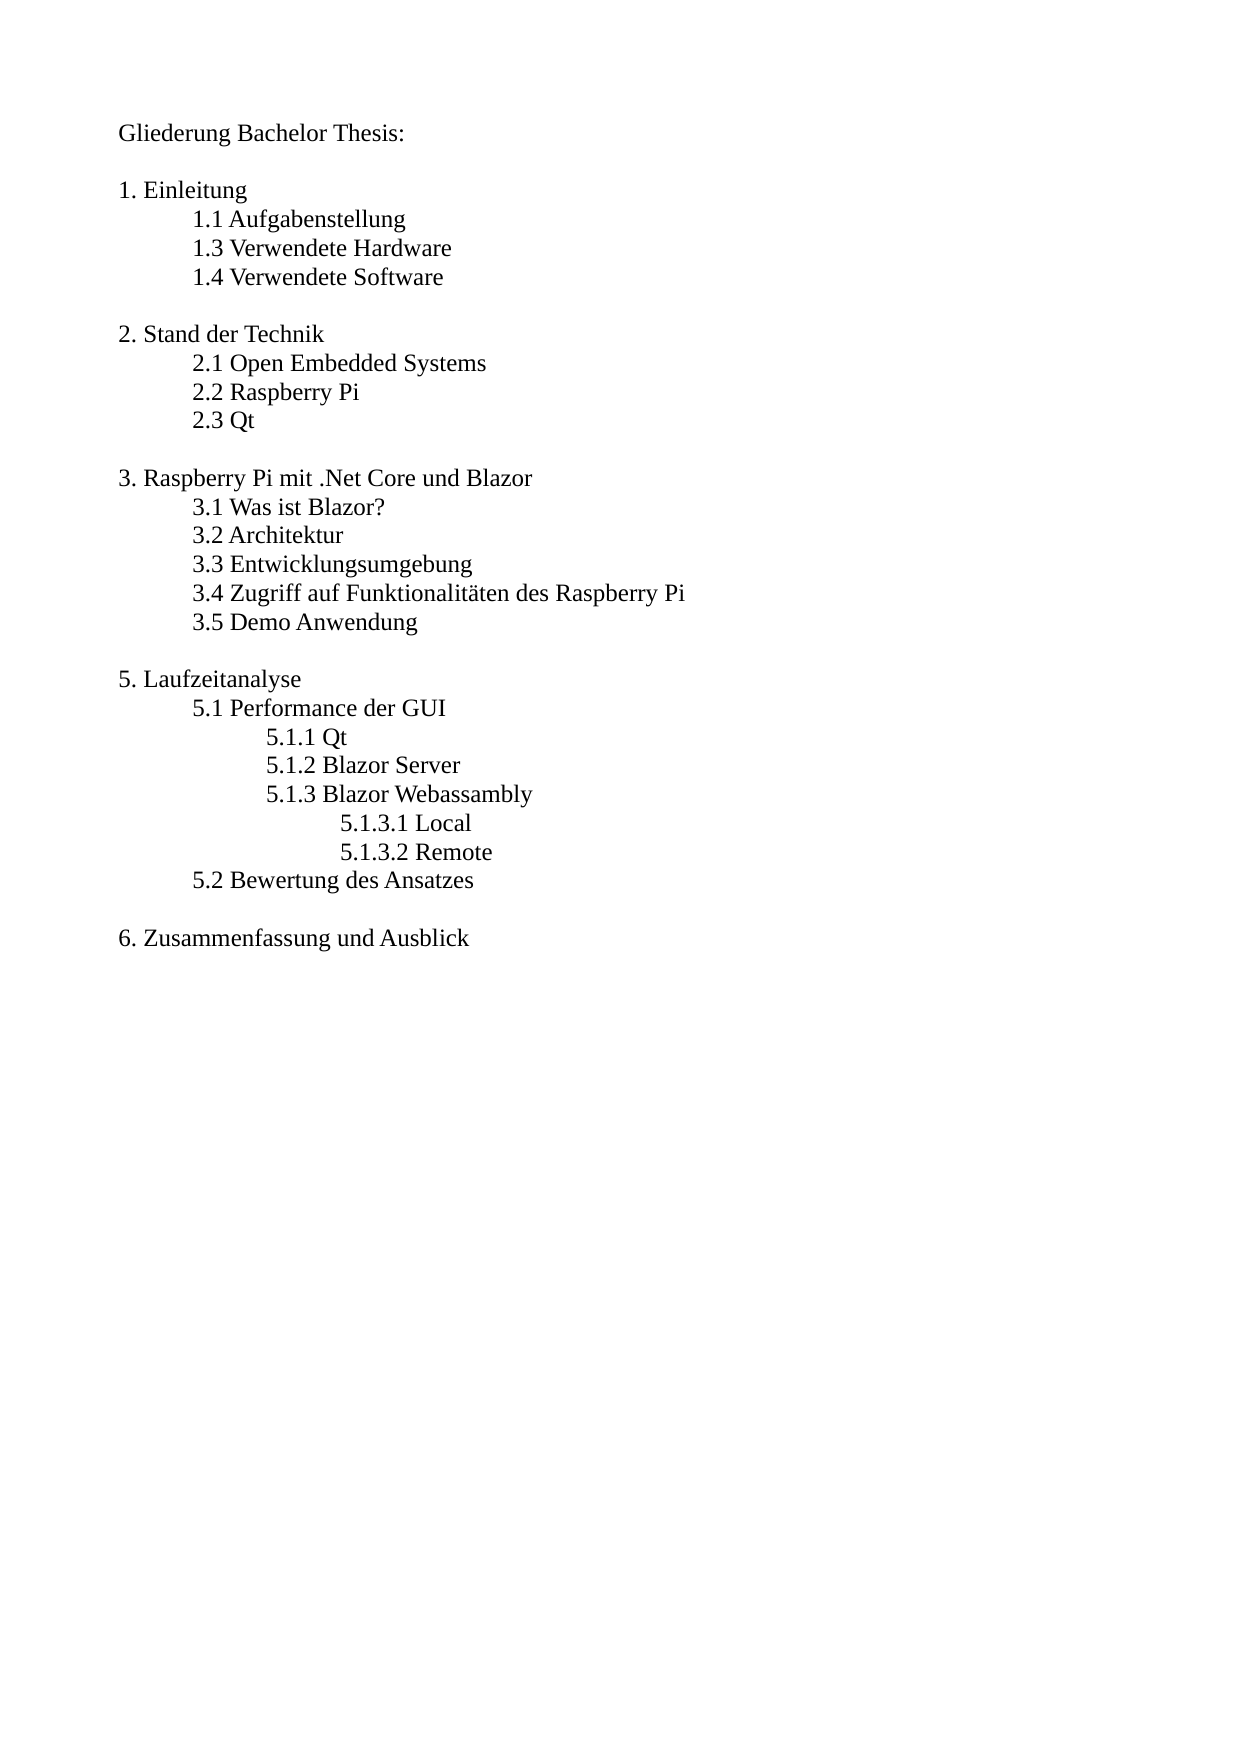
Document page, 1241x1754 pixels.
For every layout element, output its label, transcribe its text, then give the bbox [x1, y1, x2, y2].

text 2. Stand der Technik 2.1 Open Embedded Systems [118, 291, 1122, 377]
text 1. Einleitung [118, 176, 1122, 204]
text Gliederung Bachelor Thesis: [118, 118, 1122, 147]
text 1.3 Verwendete Hardware 1.4 Verwendete Software [118, 233, 1122, 291]
text 6. Zusammenfassung und Ausblick [118, 894, 1122, 981]
text 1.1 Aufgabenstellung [118, 204, 1122, 233]
text 2.2 Raspberry Pi 2.3 Qt 3. Raspberry Pi mit .Net Core und Blazor 3.1 Was ist Blazor? 3.2 Architektur 3.3 Entwicklungsumgebung 3.4 Zugriff auf Funktionalitäten des Raspberry Pi 3.5 Demo Anwendung 5. Laufzeitanalyse 5.1 Performance der GUI 5.1.1 Qt 5.1.2 Blazor Server 5.1.3 Blazor Webassambly 5.1.3.1 Local 5.1.3.2 Remote 5.2 Bewertung des Ansatzes [118, 377, 1122, 894]
